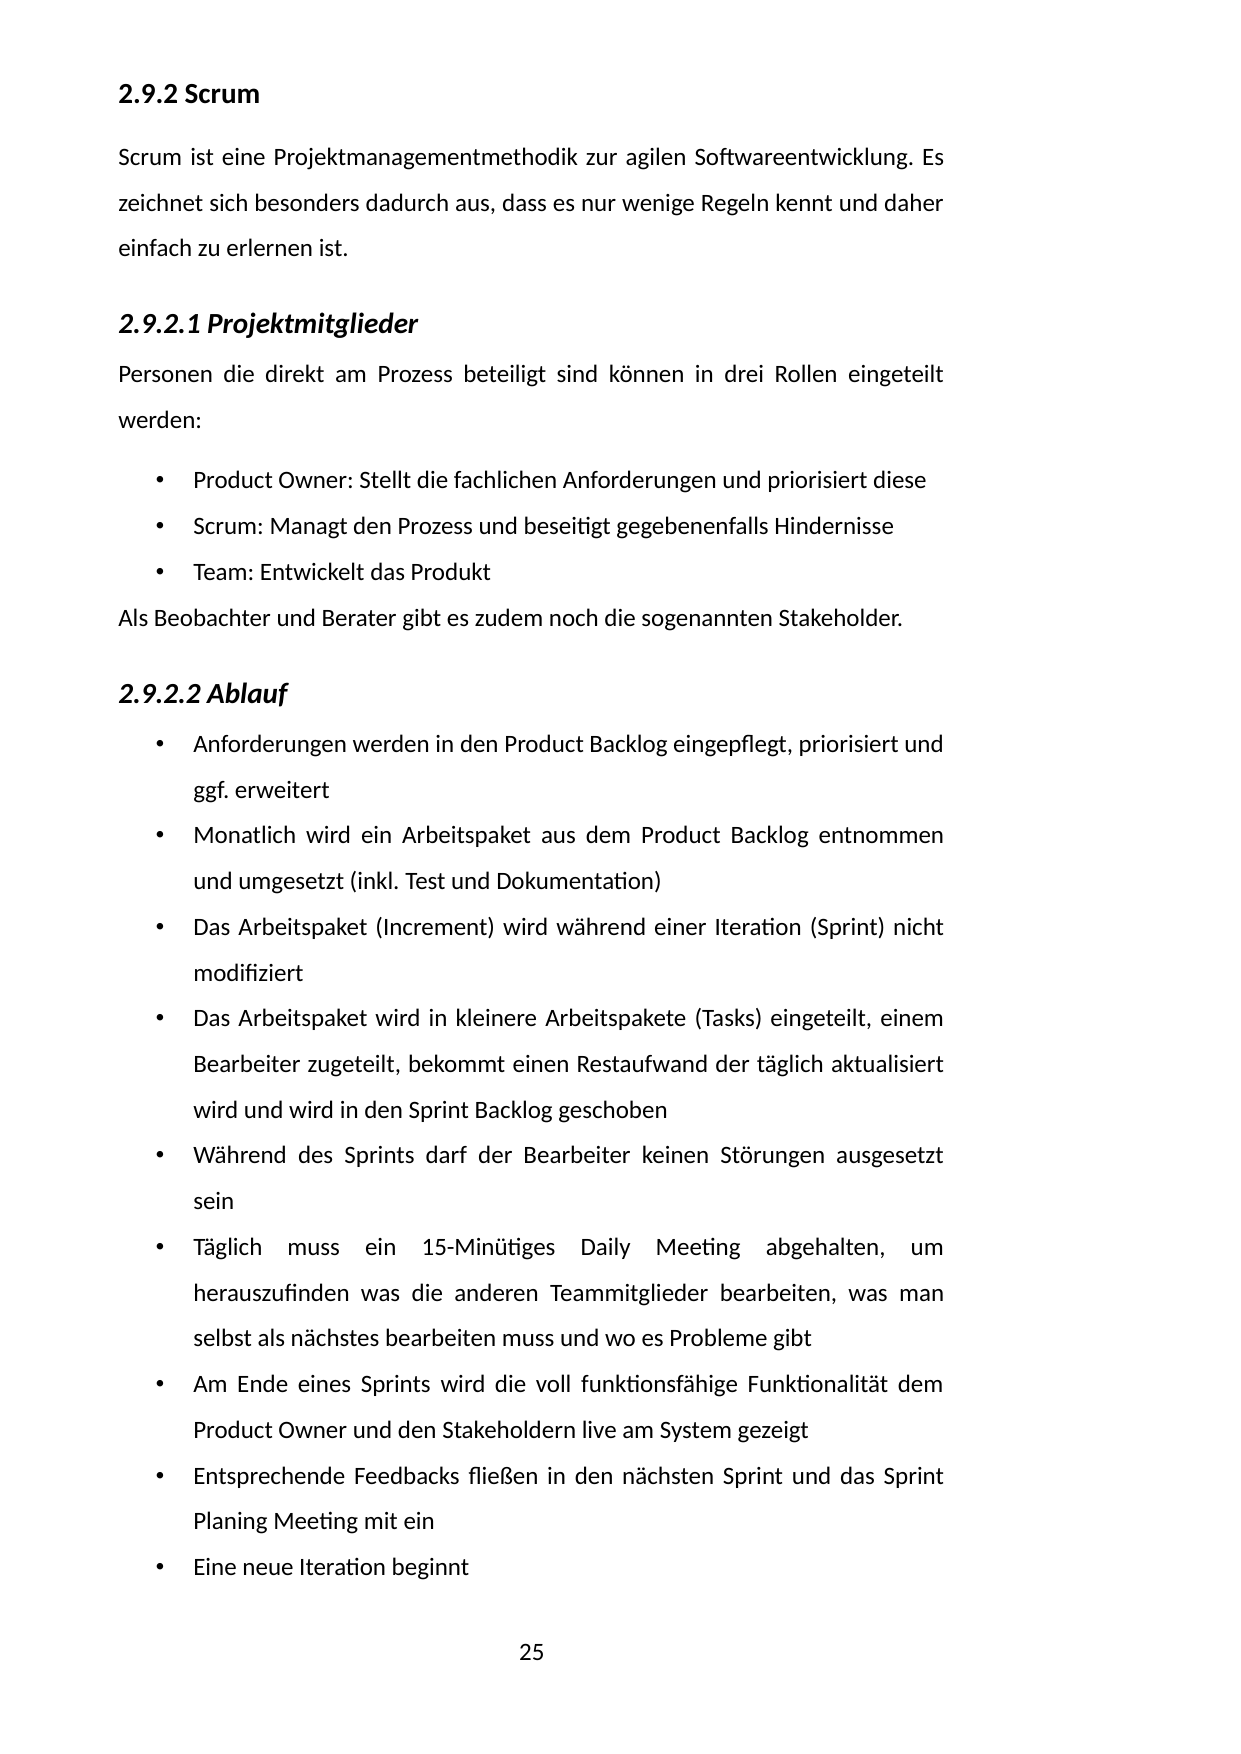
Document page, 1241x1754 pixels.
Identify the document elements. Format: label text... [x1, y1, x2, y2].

list Täglich muss ein 15-Minütiges Daily Meeting abgehalten, um herauszufinden was die anderen Teammitglieder bearbeiten, was man selbst als nächstes bearbeiten muss und wo es Probleme gibt [156, 1231, 945, 1353]
subtitle 2.9.2.1 Projektmitglieder [118, 305, 945, 341]
list Während des Sprints darf der Bearbeiter keinen Störungen ausgesetzt sein [156, 1140, 945, 1216]
text Personen die direkt am Prozess beteiligt sind können in drei Rollen eingeteilt werden: [118, 359, 945, 435]
list Scrum: Managt den Prozess und beseitigt gegebenenfalls Hindernisse [156, 510, 945, 541]
list Das Arbeitspaket wird in kleinere Arbeitspakete (Tasks) eingeteilt, einem Bearbeiter zugeteilt, bekommt einen Restaufwand der täglich aktualisiert wird und wird in den Sprint Backlog geschoben [156, 1002, 945, 1124]
text Scrum ist eine Projektmanagementmethodik zur agilen Softwareentwicklung. Es zeichnet sich besonders dadurch aus, dass es nur wenige Regeln kennt und daher einfach zu erlernen ist. [118, 141, 945, 263]
list Team: Entwickelt das Produkt [156, 556, 945, 587]
list Eine neue Iteration beginnt [156, 1551, 945, 1582]
text Als Beobachter und Berater gibt es zudem noch die sogenannten Stakeholder. [118, 602, 945, 632]
subtitle 2.9.2.2 Ablauf [118, 675, 945, 710]
subtitle 2.9.2 Scrum [118, 75, 945, 111]
list Das Arbeitspaket (Increment) wird während einer Iteration (Sprint) nicht modifiziert [156, 911, 945, 987]
list Entsprechende Feedbacks fließen in den nächsten Sprint und das Sprint Planing Meeting mit ein [156, 1460, 945, 1536]
list Am Ende eines Sprints wird die voll funktionsfähige Funktionalität dem Product Owner und den Stakeholdern live am System gezeigt [156, 1368, 945, 1444]
list Product Owner: Stellt die fachlichen Anforderungen und priorisiert diese [156, 465, 945, 495]
list Monatlich wird ein Arbeitspaket aus dem Product Backlog entnommen und umgesetzt (inkl. Test und Dokumentation) [156, 819, 945, 896]
list Anforderungen werden in den Product Backlog eingepflegt, priorisiert und ggf. erweitert [156, 728, 945, 804]
